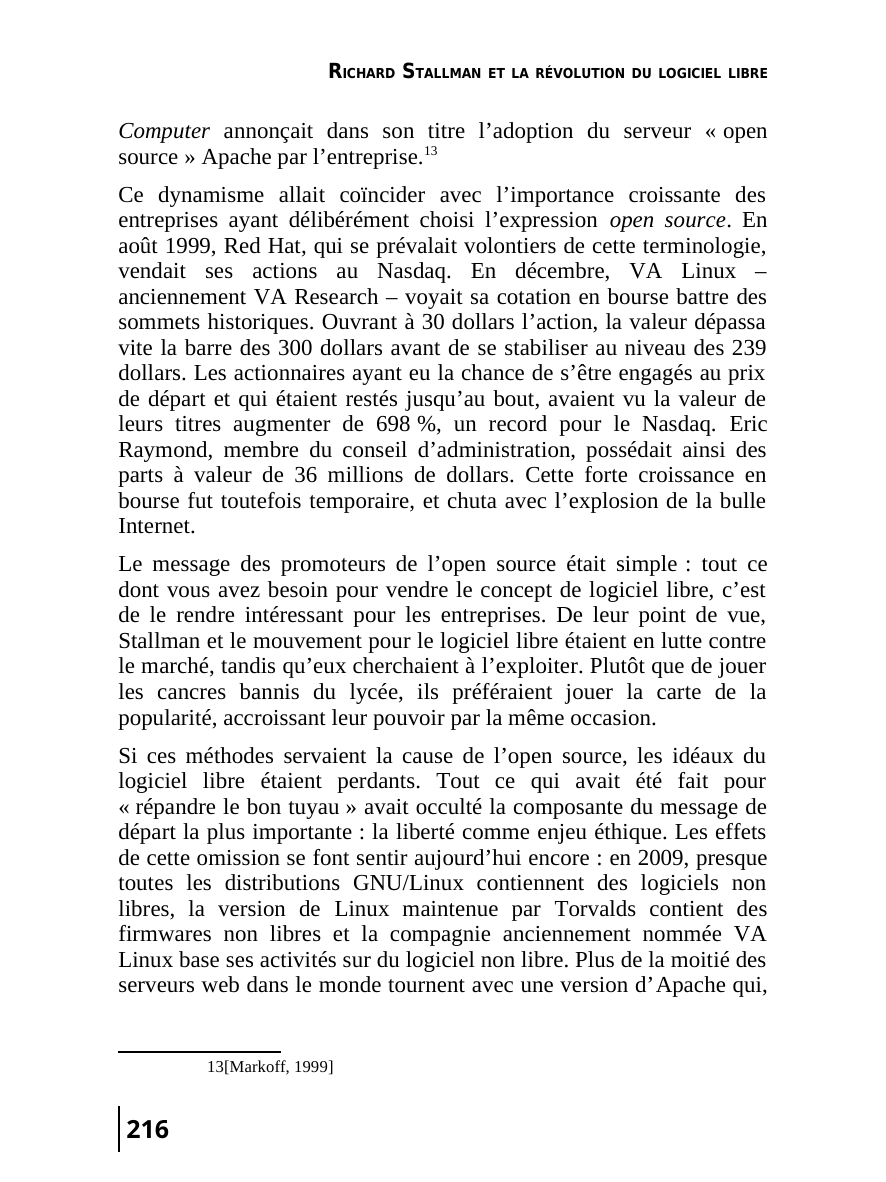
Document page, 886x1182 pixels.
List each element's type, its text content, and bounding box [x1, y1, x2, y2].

text Si ces méthodes servaient la cause de l’open source, les idéaux du logiciel libre étaient perdants. Tout ce qui avait été fait pour « répandre le bon tuyau » avait occulté la composante du message de départ la plus importante : la liberté comme enjeu éthique. Les effets de cette omission se font sentir aujourd’hui encore : en 2009, presque toutes les distributions GNU/Linux contiennent des logiciels non libres, la version de Linux maintenue par Torvalds contient des firmwares non libres et la compagnie anciennement nommée VA Linux base ses activités sur du logiciel non libre. Plus de la moitié des serveurs web dans le monde tournent avec une version d’Apache qui, [118, 742, 768, 998]
text Le message des promoteurs de l’open source était simple : tout ce dont vous avez besoin pour vendre le concept de logiciel libre, c’est de le rendre intéressant pour les entreprises. De leur point de vue, Stallman et le mouvement pour le logiciel libre étaient en lutte contre le marché, tandis qu’eux cherchaient à l’exploiter. Plutôt que de jouer les cancres bannis du lycée, ils préféraient jouer la carte de la popularité, accroissant leur pouvoir par la même occasion. [118, 551, 768, 730]
text Ce dynamisme allait coïncider avec l’importance croissante des entreprises ayant délibérément choisi l’expression open source. En août 1999, Red Hat, qui se prévalait volontiers de cette terminologie, vendait ses actions au Nasdaq. En décembre, VA Linux – anciennement VA Research – voyait sa cotation en bourse battre des sommets historiques. Ouvrant à 30 dollars l’action, la valeur dépassa vite la barre des 300 dollars avant de se stabiliser au niveau des 239 dollars. Les actionnaires ayant eu la chance de s’être engagés au prix de départ et qui étaient restés jusqu’au bout, avaient vu la valeur de leurs titres augmenter de 698 %, un record pour le Nasdaq. Eric Raymond, membre du conseil d’administration, possédait ainsi des parts à valeur de 36 millions de dollars. Cette forte croissance en bourse fut toutefois temporaire, et chuta avec l’explosion de la bulle Internet. [118, 182, 768, 539]
text [Markoff, 1999] [207, 1058, 768, 1076]
text Computer annonçait dans son titre l’adoption du serveur « open source » Apache par l’entreprise. [118, 118, 768, 169]
